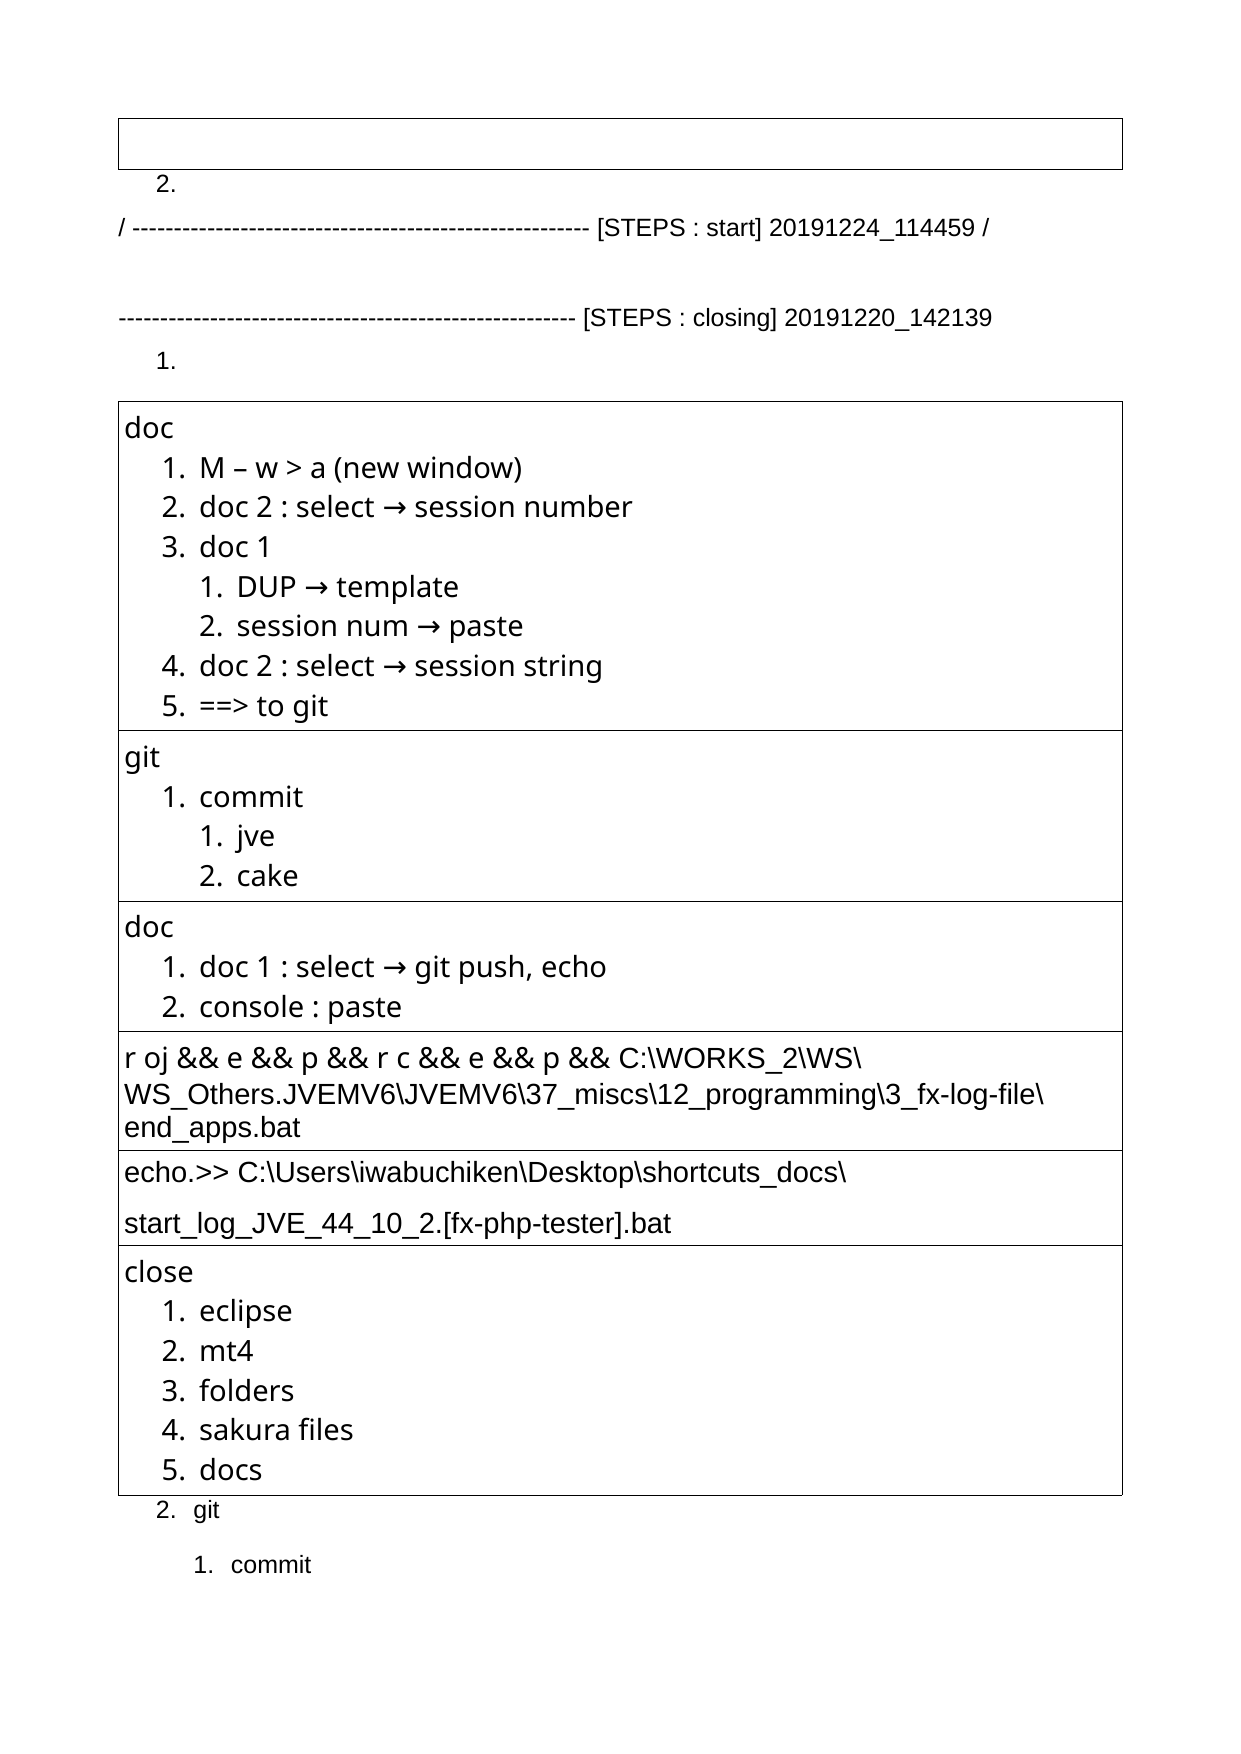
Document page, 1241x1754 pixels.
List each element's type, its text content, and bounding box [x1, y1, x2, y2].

table_cell close eclipse mt4 folders sakura files docs [119, 1246, 1122, 1495]
table_cell echo.>> C:\Users\iwabuchiken\Desktop\shortcuts_docs\start_log_JVE_44_10_2.[fx-php-tester].bat [119, 1151, 1122, 1245]
table_cell git commit jve cake [119, 731, 1122, 901]
list commit [193, 1551, 1122, 1579]
list git [156, 1496, 1122, 1524]
table_cell doc doc 1 : select → git push, echo console : paste [119, 902, 1122, 1031]
table_cell [119, 119, 1122, 169]
text ------------------------------------------------------- [STEPS : closing] 20191220_142139 [118, 303, 1122, 331]
table_header doc M – w > a (new window) doc 2 : select → session number doc 1 DUP → template session num → paste doc 2 : select → session string ==> to git [119, 402, 1122, 730]
table_cell r oj && e && p && r c && e && p && C:\WORKS_2\WS\WS_Others.JVEMV6\JVEMV6\37_miscs\12_programming\3_fx-log-file\end_apps.bat [119, 1032, 1122, 1150]
text / ------------------------------------------------------- [STEPS : start] 20191224_114459 / [118, 213, 1122, 241]
